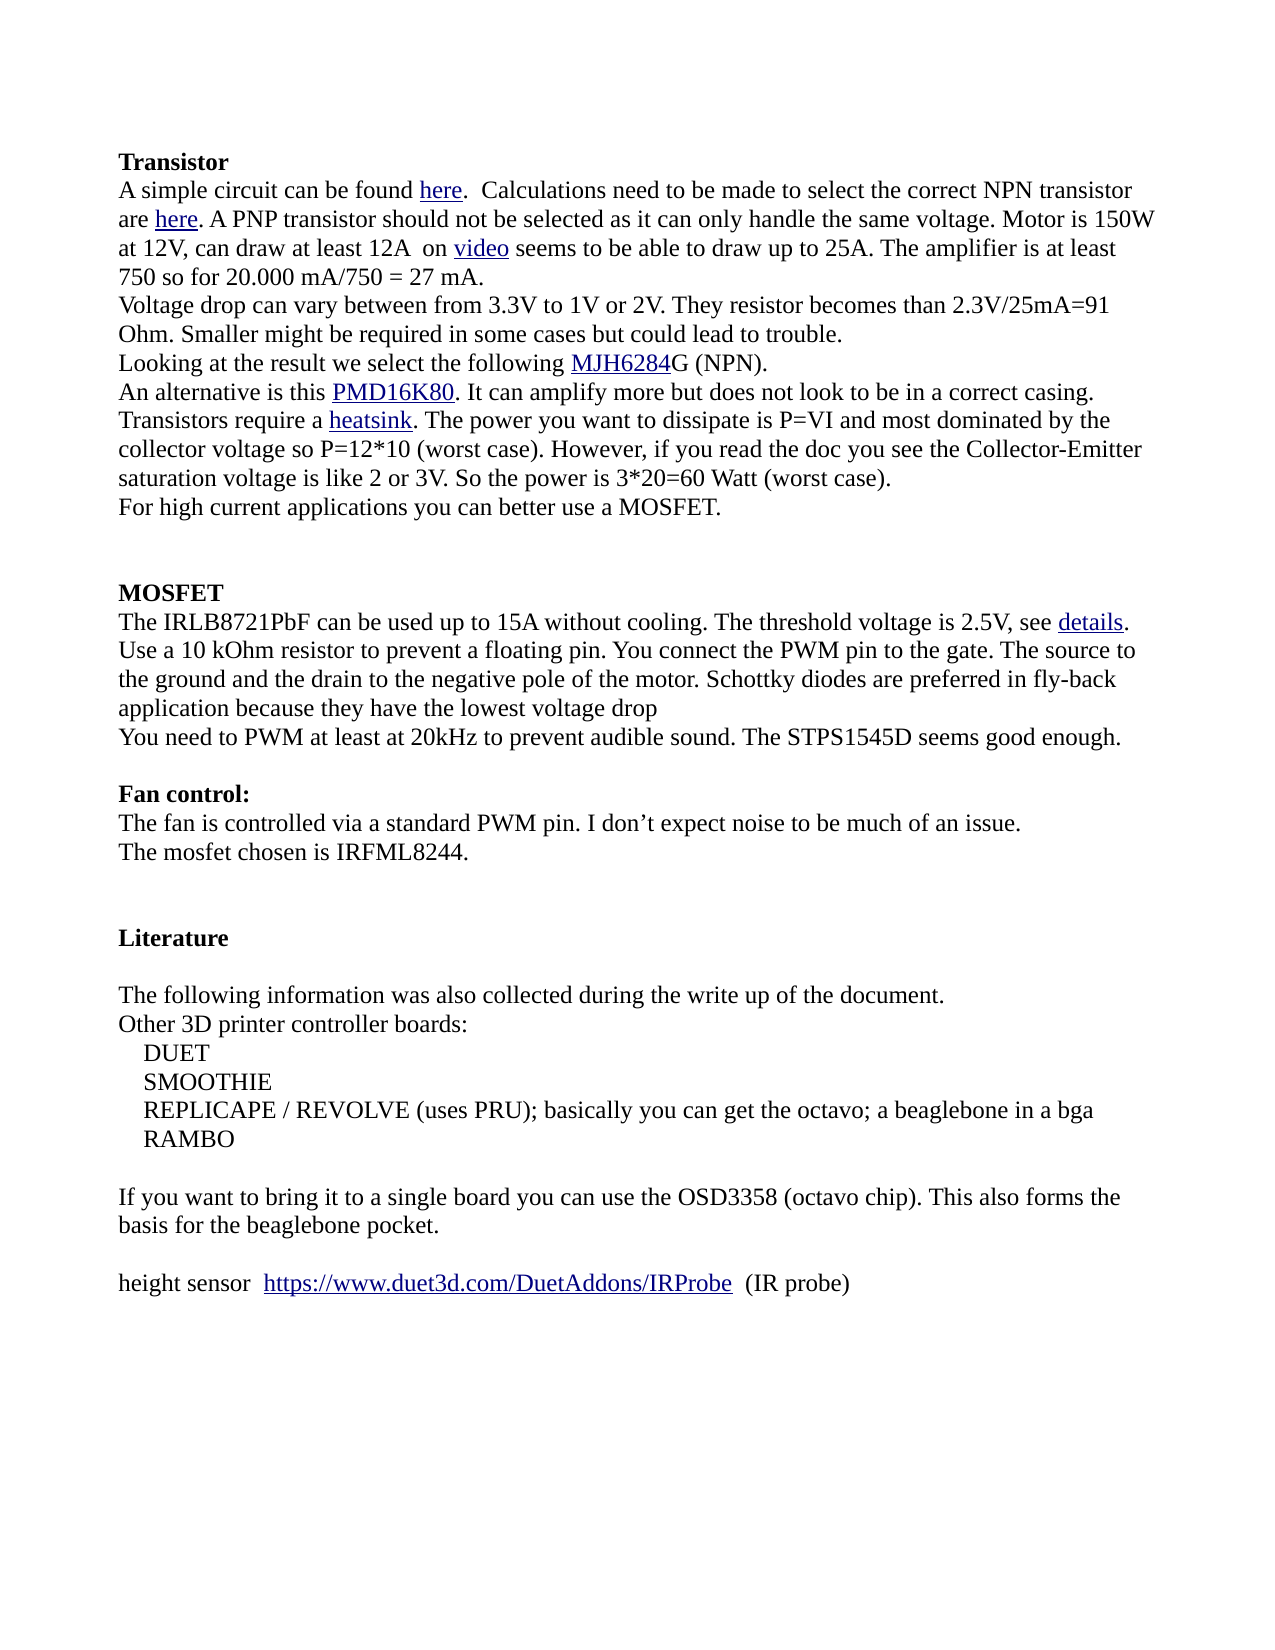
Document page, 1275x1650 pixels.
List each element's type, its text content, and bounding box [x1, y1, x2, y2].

text MOSFET [118, 578, 1157, 607]
text SMOOTHIE REPLICAPE / REVOLVE (uses PRU); basically you can get the octavo; a beaglebone in a bga RAMBO [118, 1067, 1157, 1153]
text If you want to bring it to a single board you can use the OSD3358 (octavo chip). This also forms the basis for the beaglebone pocket. [118, 1182, 1157, 1239]
text Fan control: [118, 779, 1157, 808]
text Other 3D printer controller boards: [118, 1009, 1157, 1038]
text Looking at the result we select the following MJH6284G (NPN). An alternative is this PMD16K80. It can amplify more but does not look to be in a correct casing. [118, 348, 1157, 406]
text The IRLB8721PbF can be used up to 15A without cooling. The threshold voltage is 2.5V, see details. Use a 10 kOhm resistor to prevent a floating pin. You connect the PWM pin to the gate. The source to the ground and the drain to the negative pole of the motor. Schottky diodes are preferred in fly-back application because they have the lowest voltage drop [118, 607, 1157, 722]
text A simple circuit can be found here. Calculations need to be made to select the correct NPN transistor are here. A PNP transistor should not be selected as it can only handle the same voltage. Motor is 150W at 12V, can draw at least 12A on video seems to be able to draw up to 25A. The amplifier is at least 750 so for 20.000 mA/750 = 27 mA. [118, 176, 1157, 291]
text Voltage drop can vary between from 3.3V to 1V or 2V. They resistor becomes than 2.3V/25mA=91 Ohm. Smaller might be required in some cases but could lead to trouble. [118, 291, 1157, 348]
text Literature [118, 923, 1157, 952]
text For high current applications you can better use a MOSFET. [118, 492, 1157, 521]
text The following information was also collected during the write up of the document. [118, 981, 1157, 1009]
text Transistors require a heatsink. The power you want to dissipate is P=VI and most dominated by the collector voltage so P=12*10 (worst case). However, if you read the doc you see the Collector-Emitter saturation voltage is like 2 or 3V. So the power is 3*20=60 Watt (worst case). [118, 406, 1157, 492]
text Transistor [118, 147, 1157, 176]
text You need to PWM at least at 20kHz to prevent audible sound. The STPS1545D seems good enough. [118, 722, 1157, 751]
text DUET [118, 1038, 1157, 1067]
text height sensor https://www.duet3d.com/DuetAddons/IRProbe (IR probe) [118, 1268, 1157, 1297]
text The fan is controlled via a standard PWM pin. I don’t expect noise to be much of an issue. The mosfet chosen is IRFML8244. [118, 808, 1157, 866]
